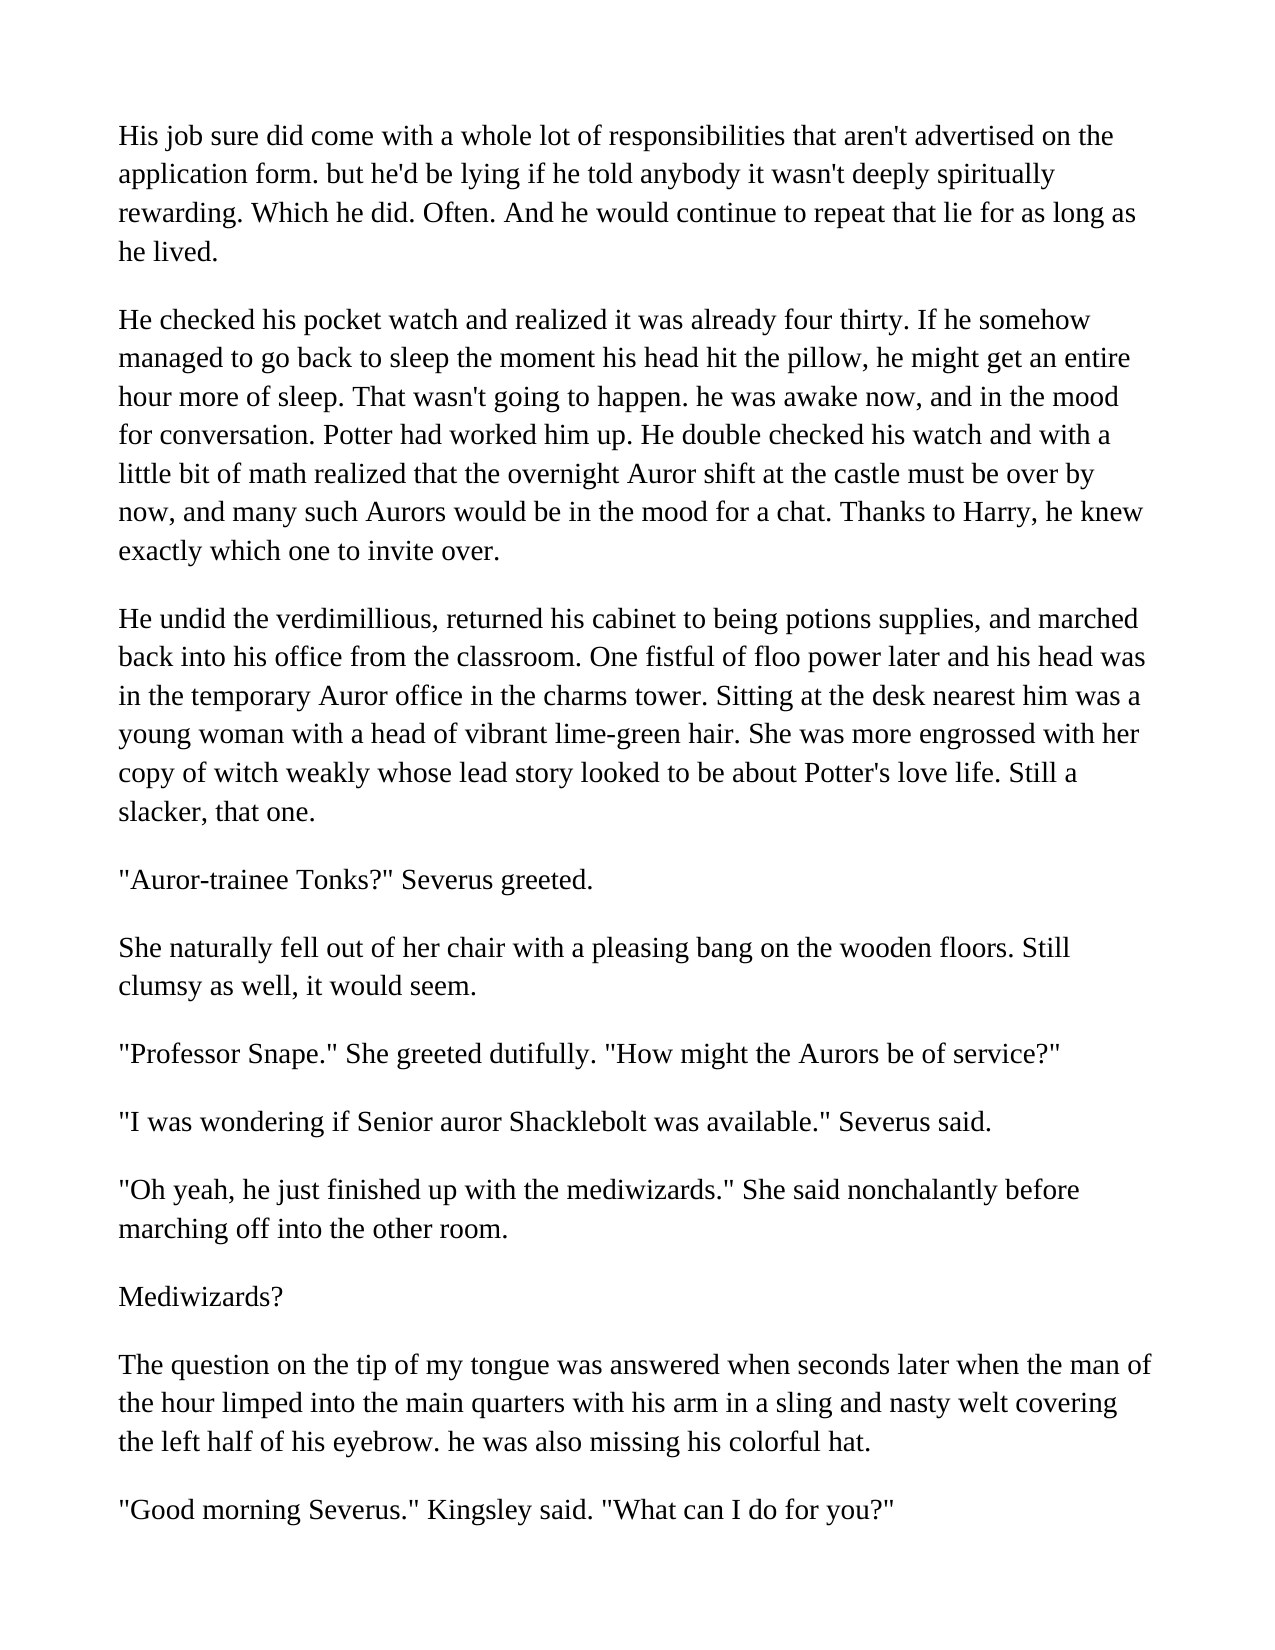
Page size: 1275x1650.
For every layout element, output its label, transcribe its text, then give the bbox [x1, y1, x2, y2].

text The question on the tip of my tongue was answered when seconds later when the man of the hour limped into the main quarters with his arm in a sling and nasty welt covering the left half of his eyebrow. he was also missing his colorful hat. [118, 1347, 1157, 1458]
text "Auror-trainee Tonks?" Severus greeted. [118, 862, 1157, 895]
text She naturally fell out of her chair with a pleasing bang on the wooden floors. Still clumsy as well, it would seem. [118, 930, 1157, 1002]
text His job sure did come with a whole lot of responsibilities that aren't advertised on the application form. but he'd be lying if he told anybody it wasn't deeply spiritually rewarding. Which he did. Often. And he would continue to repeat that lie for as long as he lived. [118, 118, 1157, 267]
text "Oh yeah, he just finished up with the mediwizards." She said nonchalantly before marching off into the other room. [118, 1172, 1157, 1244]
text "Professor Snape." She greeted dutifully. "How might the Aurors be of service?" [118, 1036, 1157, 1070]
text Mediwizards? [118, 1279, 1157, 1312]
text "Good morning Severus." Kingsley said. "What can I do for you?" [118, 1492, 1157, 1526]
text He undid the verdimillious, returned his cabinet to being potions supplies, and marched back into his office from the classroom. One fistful of floo power later and his head was in the temporary Auror office in the charms tower. Sitting at the desk nearest him was a young woman with a head of vibrant lime-green hair. She was more engrossed with her copy of witch weakly whose lead story looked to be about Potter's love life. Still a slacker, that one. [118, 601, 1157, 827]
text He checked his pocket watch and realized it was already four thirty. If he somehow managed to go back to sleep the moment his head hit the pillow, he might get an entire hour more of sleep. That wasn't going to happen. he was awake now, and in the mood for conversation. Potter had worked him up. He double checked his watch and with a little bit of math realized that the overnight Auror shift at the castle must be over by now, and many such Aurors would be in the mood for a chat. Thanks to Harry, he knew exactly which one to invite over. [118, 302, 1157, 567]
text "I was wondering if Senior auror Shacklebolt was available." Severus said. [118, 1104, 1157, 1138]
